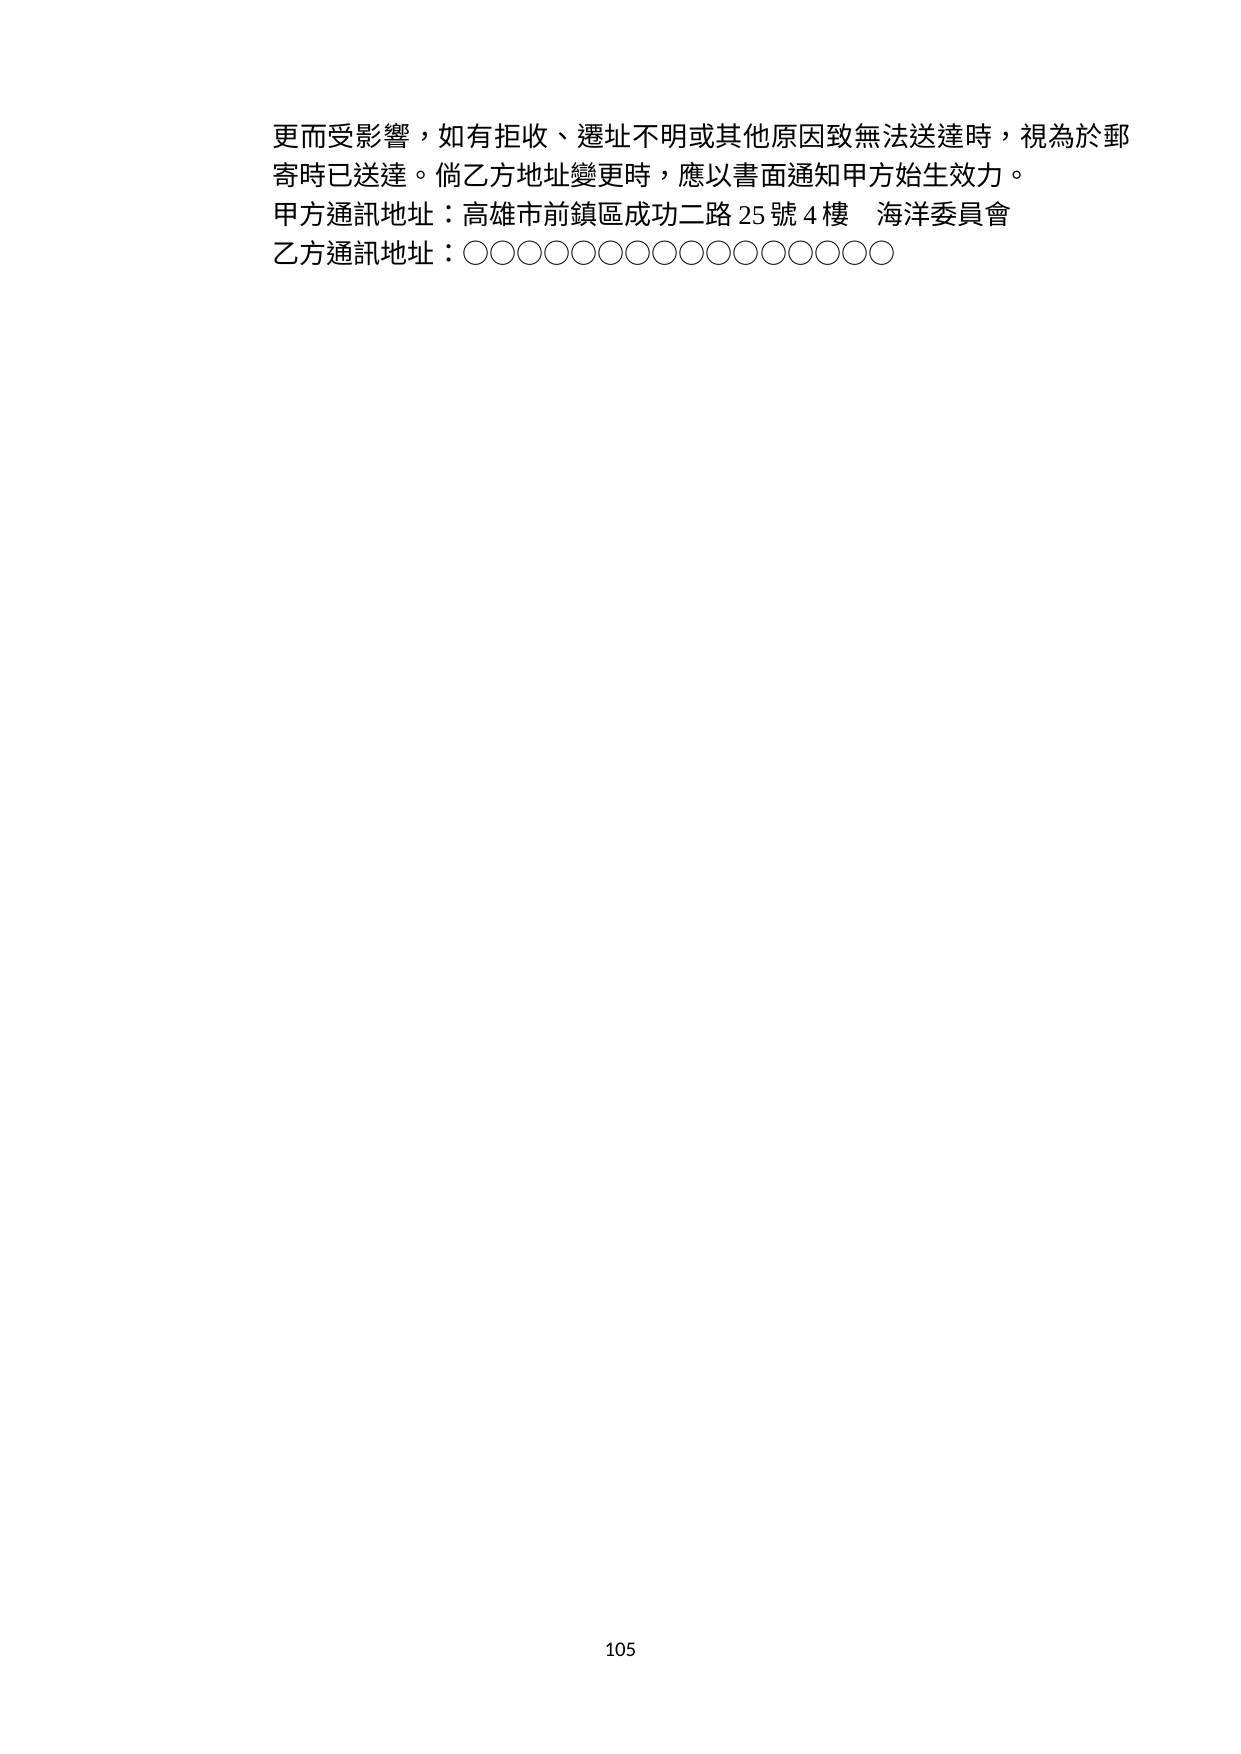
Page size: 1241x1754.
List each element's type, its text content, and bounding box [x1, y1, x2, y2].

text 甲方通訊地址：高雄市前鎮區成功二路25號4樓 海洋委員會 [272, 193, 1131, 232]
text 乙方通訊地址：○○○○○○○○○○○○○○○○ [272, 232, 1131, 272]
text 更而受影響，如有拒收、遷址不明或其他原因致無法送達時，視為於郵寄時已送達。倘乙方地址變更時，應以書面通知甲方始生效力。 [272, 114, 1131, 193]
